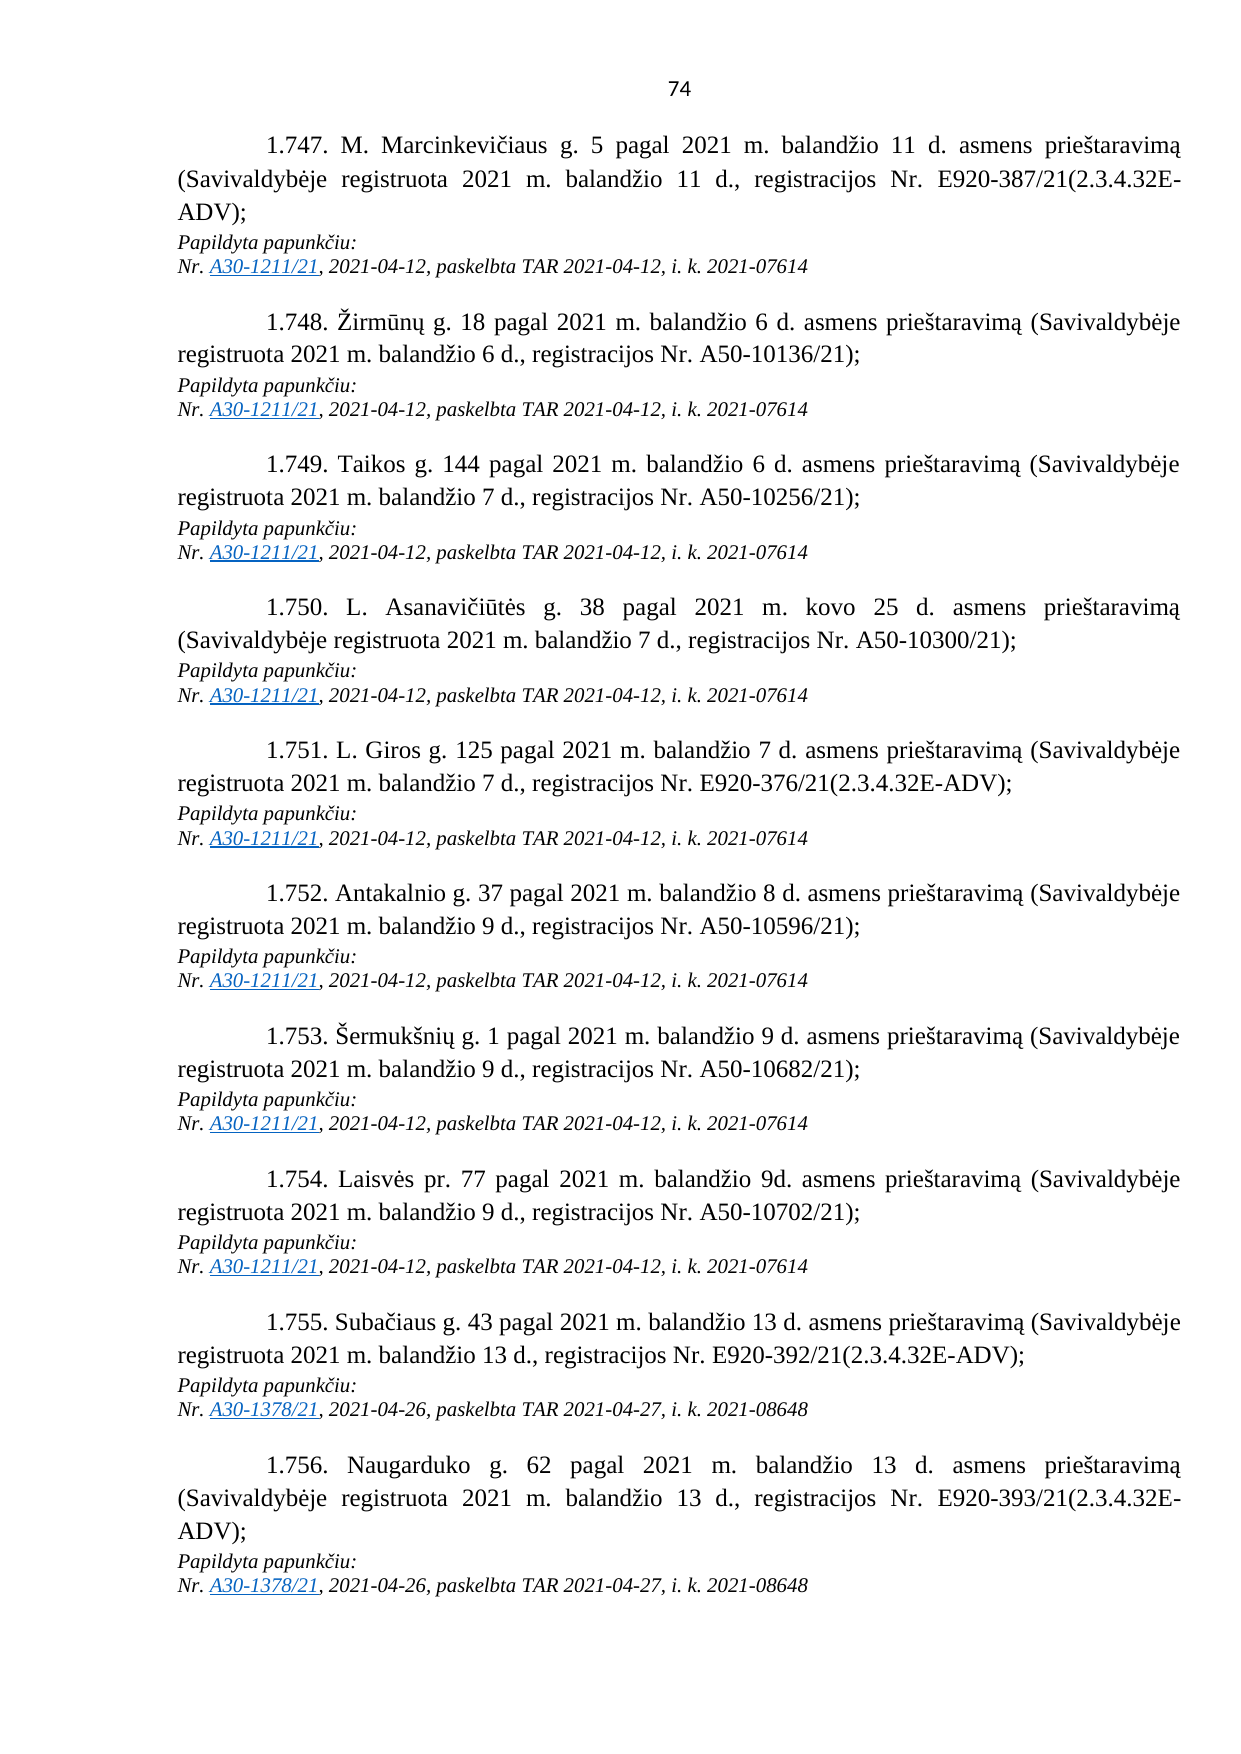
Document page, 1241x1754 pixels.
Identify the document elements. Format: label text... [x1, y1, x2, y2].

text Nr. A30-1211/21, 2021-04-12, paskelbta TAR 2021-04-12, i. k. 2021-07614 [177, 254, 1181, 278]
text Papildyta papunkčiu: [177, 658, 1181, 682]
text 1.752. Antakalnio g. 37 pagal 2021 m. balandžio 8 d. asmens prieštaravimą (Savivaldybėje registruota 2021 m. balandžio 9 d., registracijos Nr. A50-10596/21); [177, 878, 1181, 940]
text 1.751. L. Giros g. 125 pagal 2021 m. balandžio 7 d. asmens prieštaravimą (Savivaldybėje registruota 2021 m. balandžio 7 d., registracijos Nr. E920-376/21(2.3.4.32E-ADV); [177, 735, 1181, 797]
text Papildyta papunkčiu: [177, 1230, 1181, 1254]
text 1.749. Taikos g. 144 pagal 2021 m. balandžio 6 d. asmens prieštaravimą (Savivaldybėje registruota 2021 m. balandžio 7 d., registracijos Nr. A50-10256/21); [177, 449, 1181, 511]
text Nr. A30-1211/21, 2021-04-12, paskelbta TAR 2021-04-12, i. k. 2021-07614 [177, 682, 1181, 707]
text Nr. A30-1378/21, 2021-04-26, paskelbta TAR 2021-04-27, i. k. 2021-08648 [177, 1573, 1181, 1597]
text Papildyta papunkčiu: [177, 944, 1181, 968]
text Nr. A30-1211/21, 2021-04-12, paskelbta TAR 2021-04-12, i. k. 2021-07614 [177, 397, 1181, 421]
text 1.747. M. Marcinkevičiaus g. 5 pagal 2021 m. balandžio 11 d. asmens prieštaravimą (Savivaldybėje registruota 2021 m. balandžio 11 d., registracijos Nr. E920-387/21(2.3.4.32E-ADV); [177, 131, 1181, 225]
text Papildyta papunkčiu: [177, 373, 1181, 397]
text Nr. A30-1211/21, 2021-04-12, paskelbta TAR 2021-04-12, i. k. 2021-07614 [177, 968, 1181, 992]
text 1.753. Šermukšnių g. 1 pagal 2021 m. balandžio 9 d. asmens prieštaravimą (Savivaldybėje registruota 2021 m. balandžio 9 d., registracijos Nr. A50-10682/21); [177, 1021, 1181, 1083]
text Papildyta papunkčiu: [177, 1373, 1181, 1397]
text Papildyta papunkčiu: [177, 1087, 1181, 1111]
text Papildyta papunkčiu: [177, 1549, 1181, 1573]
text Nr. A30-1378/21, 2021-04-26, paskelbta TAR 2021-04-27, i. k. 2021-08648 [177, 1397, 1181, 1421]
text Nr. A30-1211/21, 2021-04-12, paskelbta TAR 2021-04-12, i. k. 2021-07614 [177, 1111, 1181, 1135]
text 1.756. Naugarduko g. 62 pagal 2021 m. balandžio 13 d. asmens prieštaravimą (Savivaldybėje registruota 2021 m. balandžio 13 d., registracijos Nr. E920-393/21(2.3.4.32E-ADV); [177, 1450, 1181, 1545]
text Nr. A30-1211/21, 2021-04-12, paskelbta TAR 2021-04-12, i. k. 2021-07614 [177, 825, 1181, 849]
text Papildyta papunkčiu: [177, 801, 1181, 825]
text Nr. A30-1211/21, 2021-04-12, paskelbta TAR 2021-04-12, i. k. 2021-07614 [177, 539, 1181, 564]
text 1.748. Žirmūnų g. 18 pagal 2021 m. balandžio 6 d. asmens prieštaravimą (Savivaldybėje registruota 2021 m. balandžio 6 d., registracijos Nr. A50-10136/21); [177, 307, 1181, 368]
text Nr. A30-1211/21, 2021-04-12, paskelbta TAR 2021-04-12, i. k. 2021-07614 [177, 1254, 1181, 1278]
text Papildyta papunkčiu: [177, 516, 1181, 539]
text 1.755. Subačiaus g. 43 pagal 2021 m. balandžio 13 d. asmens prieštaravimą (Savivaldybėje registruota 2021 m. balandžio 13 d., registracijos Nr. E920-392/21(2.3.4.32E-ADV); [177, 1307, 1181, 1369]
text 1.750. L. Asanavičiūtės g. 38 pagal 2021 m. kovo 25 d. asmens prieštaravimą (Savivaldybėje registruota 2021 m. balandžio 7 d., registracijos Nr. A50-10300/21); [177, 592, 1181, 654]
text Papildyta papunkčiu: [177, 230, 1181, 254]
text 1.754. Laisvės pr. 77 pagal 2021 m. balandžio 9d. asmens prieštaravimą (Savivaldybėje registruota 2021 m. balandžio 9 d., registracijos Nr. A50-10702/21); [177, 1164, 1181, 1226]
